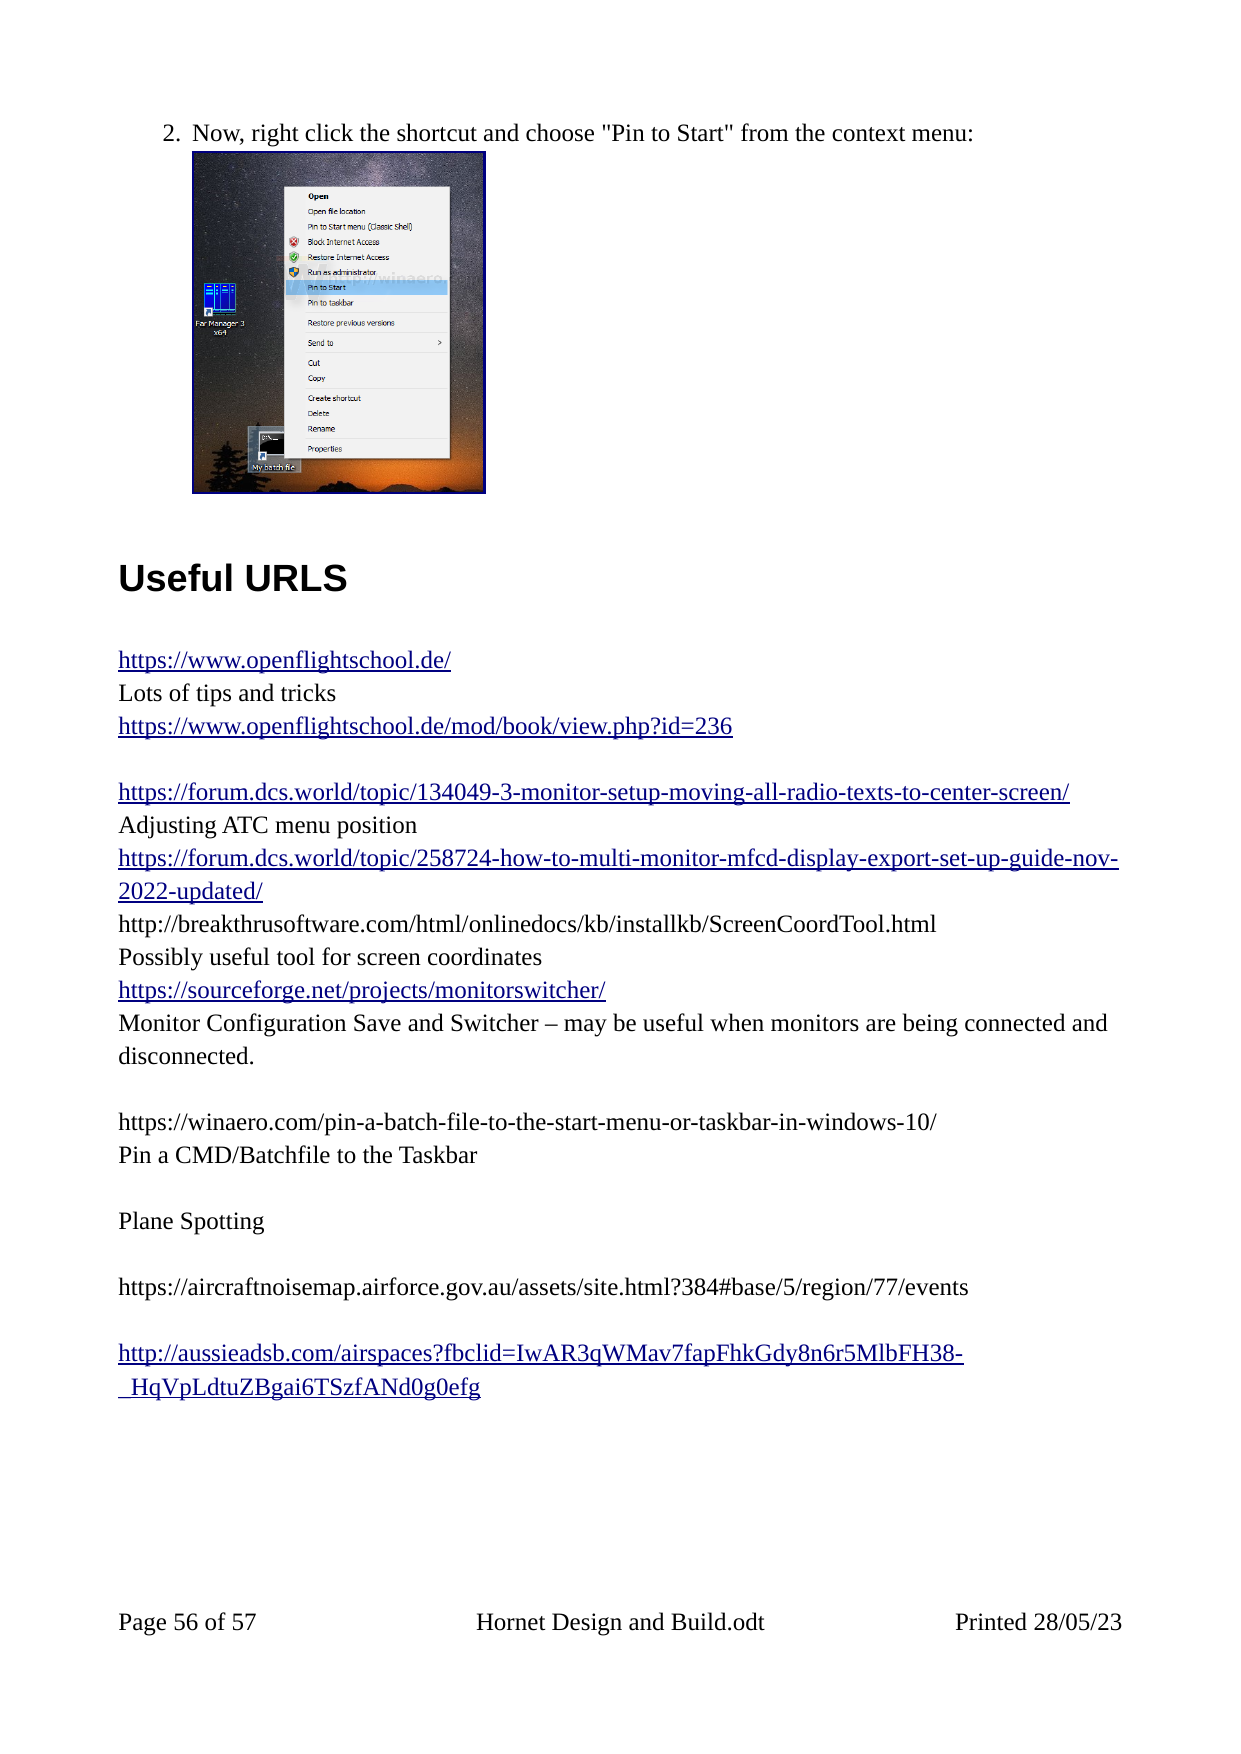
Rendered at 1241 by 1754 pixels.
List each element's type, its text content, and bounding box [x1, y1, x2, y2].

text https://forum.dcs.world/topic/258724-how-to-multi-monitor-mfcd-display-export-set-up-guide-nov-2022-updated/ [118, 843, 1122, 905]
text https://forum.dcs.world/topic/134049-3-monitor-setup-moving-all-radio-texts-to-center-screen/ [118, 777, 1122, 806]
text https://www.openflightschool.de/ [118, 645, 1122, 674]
subtitle Useful URLS [118, 556, 1122, 599]
text Pin a CMD/Batchfile to the Taskbar [118, 1140, 1122, 1169]
text Possibly useful tool for screen coordinates [118, 942, 1122, 971]
list Now, right click the shortcut and choose "Pin to Start" from the context menu: [162, 118, 1122, 153]
text Monitor Configuration Save and Switcher – may be useful when monitors are being connected and disconnected. [118, 1008, 1122, 1070]
text https://www.openflightschool.de/mod/book/view.php?id=236 [118, 711, 1122, 740]
text https://sourceforge.net/projects/monitorswitcher/ [118, 975, 1122, 1004]
text Plane Spotting [118, 1206, 1122, 1235]
text http://breakthrusoftware.com/html/onlinedocs/kb/installkb/ScreenCoordTool.html [118, 909, 1122, 938]
text Lots of tips and tricks [118, 678, 1122, 707]
text https://aircraftnoisemap.airforce.gov.au/assets/site.html?384#base/5/region/77/events [118, 1272, 1122, 1301]
text https://winaero.com/pin-a-batch-file-to-the-start-menu-or-taskbar-in-windows-10/ [118, 1107, 1122, 1136]
picture [194, 153, 483, 492]
text Adjusting ATC menu position [118, 810, 1122, 839]
text http://aussieadsb.com/airspaces?fbclid=IwAR3qWMav7fapFhkGdy8n6r5MlbFH38-_HqVpLdtuZBgai6TSzfANd0g0efg [118, 1338, 1122, 1400]
